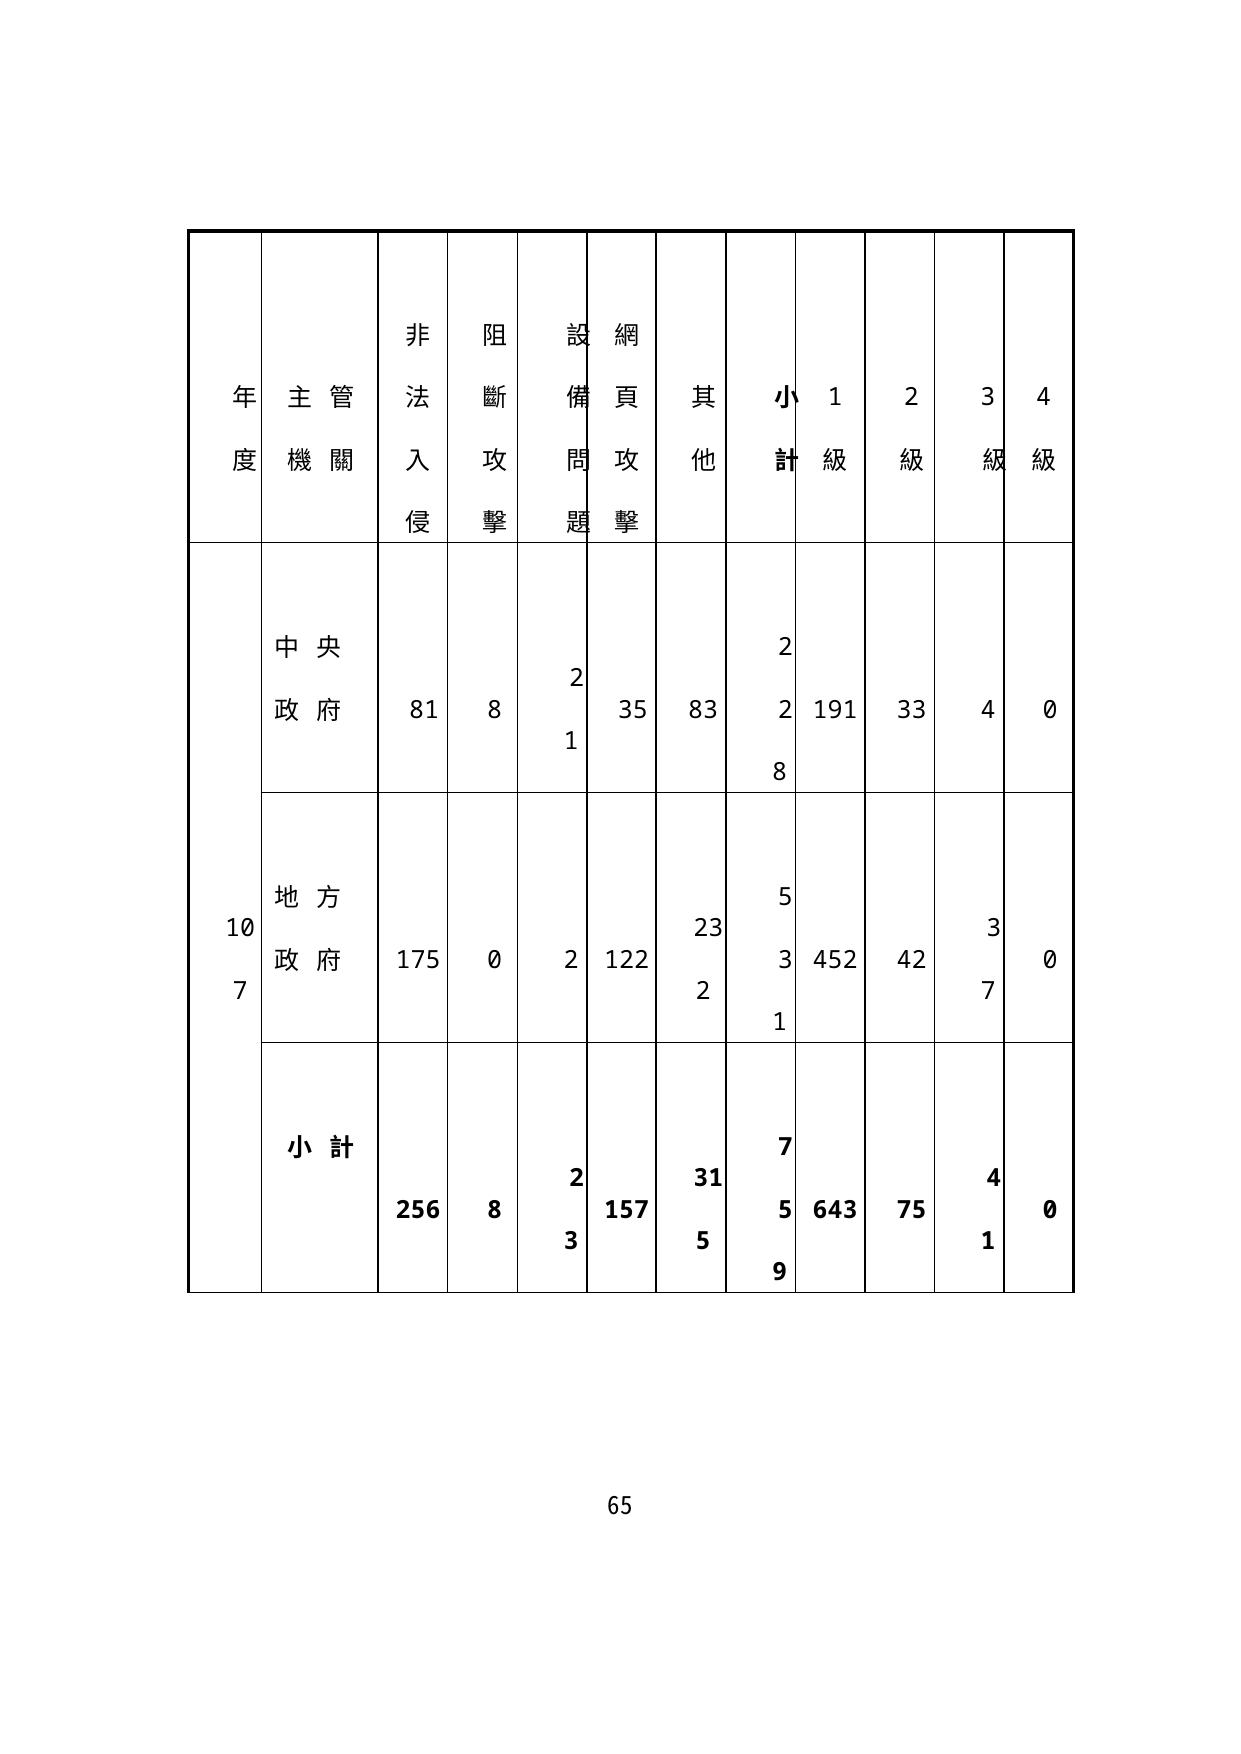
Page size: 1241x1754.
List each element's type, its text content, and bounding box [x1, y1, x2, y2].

table_cell 37 [935, 793, 1003, 1042]
table_header 設備問題 [518, 233, 586, 542]
table_header 主管機關 [262, 233, 377, 542]
table_cell 107 [190, 543, 261, 1292]
table_cell 643 [796, 1043, 864, 1292]
table_cell 0 [448, 793, 517, 1042]
table_header 網頁攻擊 [588, 233, 655, 542]
table_cell 小計 [262, 1043, 377, 1292]
table_cell 122 [588, 793, 655, 1042]
table_cell 8 [448, 1043, 517, 1292]
table_header 3級 [935, 233, 1003, 542]
table_header 其他 [657, 233, 725, 542]
table_cell 228 [727, 543, 795, 792]
table_cell 157 [588, 1043, 655, 1292]
table_header 年度 [190, 233, 261, 542]
table_cell 4 [935, 543, 1003, 792]
table_cell 41 [935, 1043, 1003, 1292]
table_cell 531 [727, 793, 795, 1042]
table_cell 35 [588, 543, 655, 792]
table_cell 33 [866, 543, 934, 792]
table_cell 0 [1005, 793, 1072, 1042]
table_cell 8 [448, 543, 517, 792]
table_cell 0 [1005, 543, 1072, 792]
table_cell 地方政府 [262, 793, 377, 1042]
table_cell 81 [379, 543, 447, 792]
table_cell 232 [657, 793, 725, 1042]
table_header 4級 [1005, 233, 1072, 542]
table_cell 0 [1005, 1043, 1072, 1292]
table_header 小計 [727, 233, 795, 542]
table_header 阻斷攻擊 [448, 233, 517, 542]
table_cell 315 [657, 1043, 725, 1292]
table_cell 759 [727, 1043, 795, 1292]
table_cell 175 [379, 793, 447, 1042]
table_cell 256 [379, 1043, 447, 1292]
table_header 2級 [866, 233, 934, 542]
table_cell 23 [518, 1043, 586, 1292]
table_cell 21 [518, 543, 586, 792]
table_cell 中央政府 [262, 543, 377, 792]
table_cell 191 [796, 543, 864, 792]
table_cell 75 [866, 1043, 934, 1292]
table_cell 42 [866, 793, 934, 1042]
table_header 非法入侵 [379, 233, 447, 542]
table_cell 452 [796, 793, 864, 1042]
table_cell 83 [657, 543, 725, 792]
table_header 1級 [796, 233, 864, 542]
table_cell 2 [518, 793, 586, 1042]
